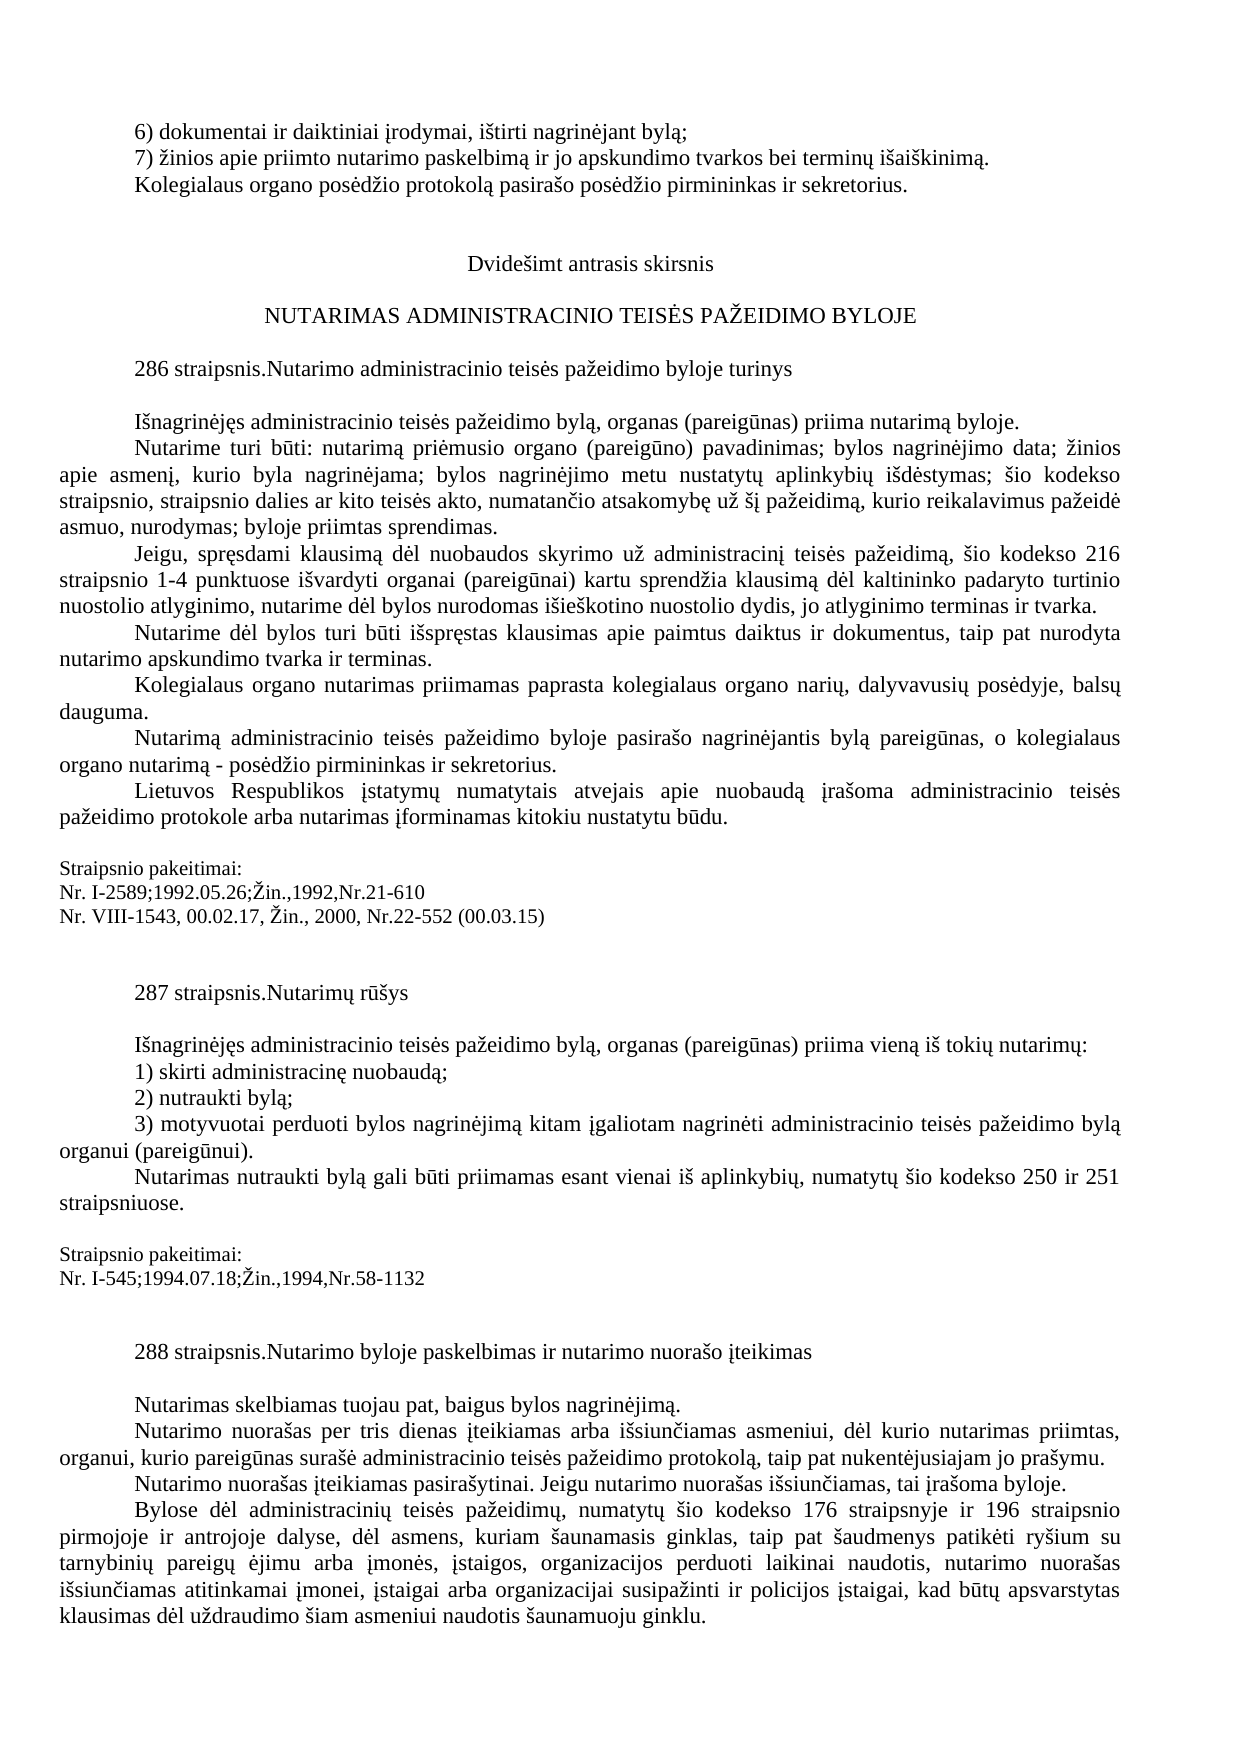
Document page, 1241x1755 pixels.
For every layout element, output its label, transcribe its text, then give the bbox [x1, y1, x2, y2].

text Nr. I-545;1994.07.18;Žin.,1994,Nr.58-1132 [59, 1266, 1122, 1290]
text Nr. I-2589;1992.05.26;Žin.,1992,Nr.21-610 [59, 880, 1122, 904]
text Dvidešimt antrasis skirsnis [59, 250, 1122, 276]
text Kolegialaus organo posėdžio protokolą pasirašo posėdžio pirmininkas ir sekretorius. [59, 171, 1122, 197]
text 2) nutraukti bylą; [59, 1084, 1122, 1110]
text 286 straipsnis.Nutarimo administracinio teisės pažeidimo byloje turinys [59, 355, 1122, 382]
text Išnagrinėjęs administracinio teisės pažeidimo bylą, organas (pareigūnas) priima nutarimą byloje. [59, 408, 1122, 434]
text 6) dokumentai ir daiktiniai įrodymai, ištirti nagrinėjant bylą; [59, 118, 1122, 144]
text Nutarimas nutraukti bylą gali būti priimamas esant vienai iš aplinkybių, numatytų šio kodekso 250 ir 251 straipsniuose. [59, 1163, 1122, 1216]
text Nr. VIII-1543, 00.02.17, Žin., 2000, Nr.22-552 (00.03.15) [59, 904, 1122, 928]
text Nutarime dėl bylos turi būti išspręstas klausimas apie paimtus daiktus ir dokumentus, taip pat nurodyta nutarimo apskundimo tvarka ir terminas. [59, 619, 1122, 672]
text Išnagrinėjęs administracinio teisės pažeidimo bylą, organas (pareigūnas) priima vieną iš tokių nutarimų: [59, 1031, 1122, 1058]
text Lietuvos Respublikos įstatymų numatytais atvejais apie nuobaudą įrašoma administracinio teisės pažeidimo protokole arba nutarimas įforminamas kitokiu nustatytu būdu. [59, 777, 1122, 830]
text 287 straipsnis.Nutarimų rūšys [59, 979, 1122, 1005]
text Nutarimo nuorašas įteikiamas pasirašytinai. Jeigu nutarimo nuorašas išsiunčiamas, tai įrašoma byloje. [59, 1470, 1122, 1497]
text Jeigu, spręsdami klausimą dėl nuobaudos skyrimo už administracinį teisės pažeidimą, šio kodekso 216 straipsnio 1-4 punktuose išvardyti organai (pareigūnai) kartu sprendžia klausimą dėl kaltininko padaryto turtinio nuostolio atlyginimo, nutarime dėl bylos nurodomas išieškotino nuostolio dydis, jo atlyginimo terminas ir tvarka. [59, 540, 1122, 619]
text Straipsnio pakeitimai: [59, 856, 1122, 880]
text 3) motyvuotai perduoti bylos nagrinėjimą kitam įgaliotam nagrinėti administracinio teisės pažeidimo bylą organui (pareigūnui). [59, 1110, 1122, 1163]
text Nutarime turi būti: nutarimą priėmusio organo (pareigūno) pavadinimas; bylos nagrinėjimo data; žinios apie asmenį, kurio byla nagrinėjama; bylos nagrinėjimo metu nustatytų aplinkybių išdėstymas; šio kodekso straipsnio, straipsnio dalies ar kito teisės akto, numatančio atsakomybę už šį pažeidimą, kurio reikalavimus pažeidė asmuo, nurodymas; byloje priimtas sprendimas. [59, 434, 1122, 540]
text 1) skirti administracinę nuobaudą; [59, 1058, 1122, 1084]
text Straipsnio pakeitimai: [59, 1242, 1122, 1266]
text Nutarimas skelbiamas tuojau pat, baigus bylos nagrinėjimą. [59, 1391, 1122, 1417]
text Kolegialaus organo nutarimas priimamas paprasta kolegialaus organo narių, dalyvavusių posėdyje, balsų dauguma. [59, 672, 1122, 724]
text Nutarimą administracinio teisės pažeidimo byloje pasirašo nagrinėjantis bylą pareigūnas, o kolegialaus organo nutarimą - posėdžio pirmininkas ir sekretorius. [59, 724, 1122, 777]
text NUTARIMAS ADMINISTRACINIO TEISĖS PAŽEIDIMO BYLOJE [59, 303, 1122, 329]
text Bylose dėl administracinių teisės pažeidimų, numatytų šio kodekso 176 straipsnyje ir 196 straipsnio pirmojoje ir antrojoje dalyse, dėl asmens, kuriam šaunamasis ginklas, taip pat šaudmenys patikėti ryšium su tarnybinių pareigų ėjimu arba įmonės, įstaigos, organizacijos perduoti laikinai naudotis, nutarimo nuorašas išsiunčiamas atitinkamai įmonei, įstaigai arba organizacijai susipažinti ir policijos įstaigai, kad būtų apsvarstytas klausimas dėl uždraudimo šiam asmeniui naudotis šaunamuoju ginklu. [59, 1497, 1122, 1628]
text 288 straipsnis.Nutarimo byloje paskelbimas ir nutarimo nuorašo įteikimas [59, 1338, 1122, 1365]
text 7) žinios apie priimto nutarimo paskelbimą ir jo apskundimo tvarkos bei terminų išaiškinimą. [59, 144, 1122, 171]
text Nutarimo nuorašas per tris dienas įteikiamas arba išsiunčiamas asmeniui, dėl kurio nutarimas priimtas, organui, kurio pareigūnas surašė administracinio teisės pažeidimo protokolą, taip pat nukentėjusiajam jo prašymu. [59, 1417, 1122, 1470]
